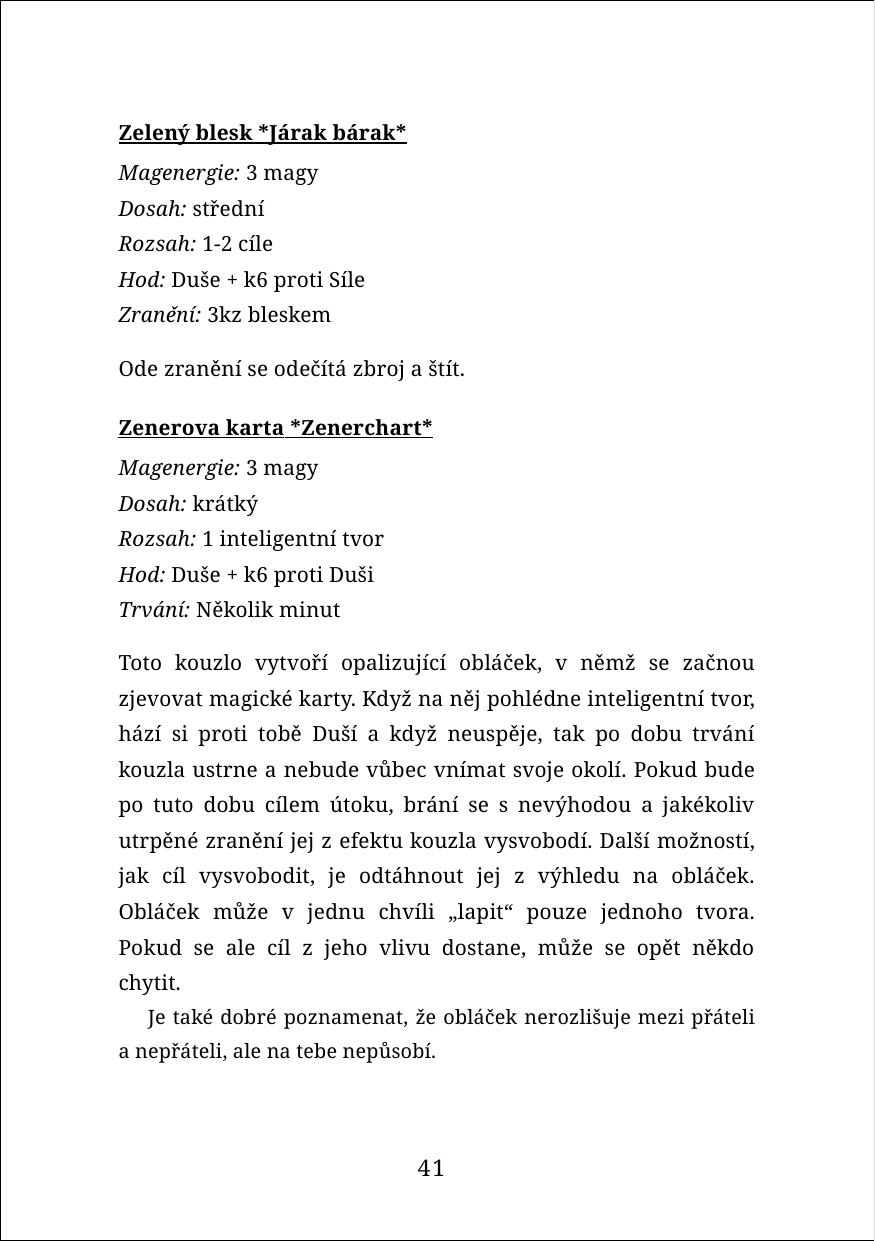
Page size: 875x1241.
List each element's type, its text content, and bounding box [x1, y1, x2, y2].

text Ode zranění se odečítá zbroj a štít. [118, 354, 756, 382]
text Magenergie: 3 magy Dosah: krátký Rozsah: 1 inteligentní tvor Hod: Duše + k6 proti Duši Trvání: Několik minut [118, 453, 756, 624]
text Magenergie: 3 magy Dosah: střední Rozsah: 1-2 cíle Hod: Duše + k6 proti Síle Zranění: 3kz bleskem [118, 158, 756, 329]
text Toto kouzlo vytvoří opalizující obláček, v němž se začnou zjevovat magické karty. Když na něj pohlédne inteligentní tvor, hází si proti tobě Duší a když neuspěje, tak po dobu trvání kouzla ustrne a nebude vůbec vnímat svoje okolí. Pokud bude po tuto dobu cílem útoku, brání se s nevýhodou a jakékoliv utrpěné zranění jej z efektu kouzla vysvobodí. Další možností, jak cíl vysvobodit, je odtáhnout jej z výhledu na obláček. Obláček může v jednu chvíli „lapit“ pouze jednoho tvora. Pokud se ale cíl z jeho vlivu dostane, může se opět někdo chytit. Je také dobré poznamenat, že obláček nerozlišuje mezi přáteli a nepřáteli, ale na tebe nepůsobí. [118, 648, 756, 1064]
subtitle Zelený blesk *Járak bárak* [118, 118, 756, 147]
subtitle Zenerova karta *Zenerchart* [118, 413, 756, 441]
